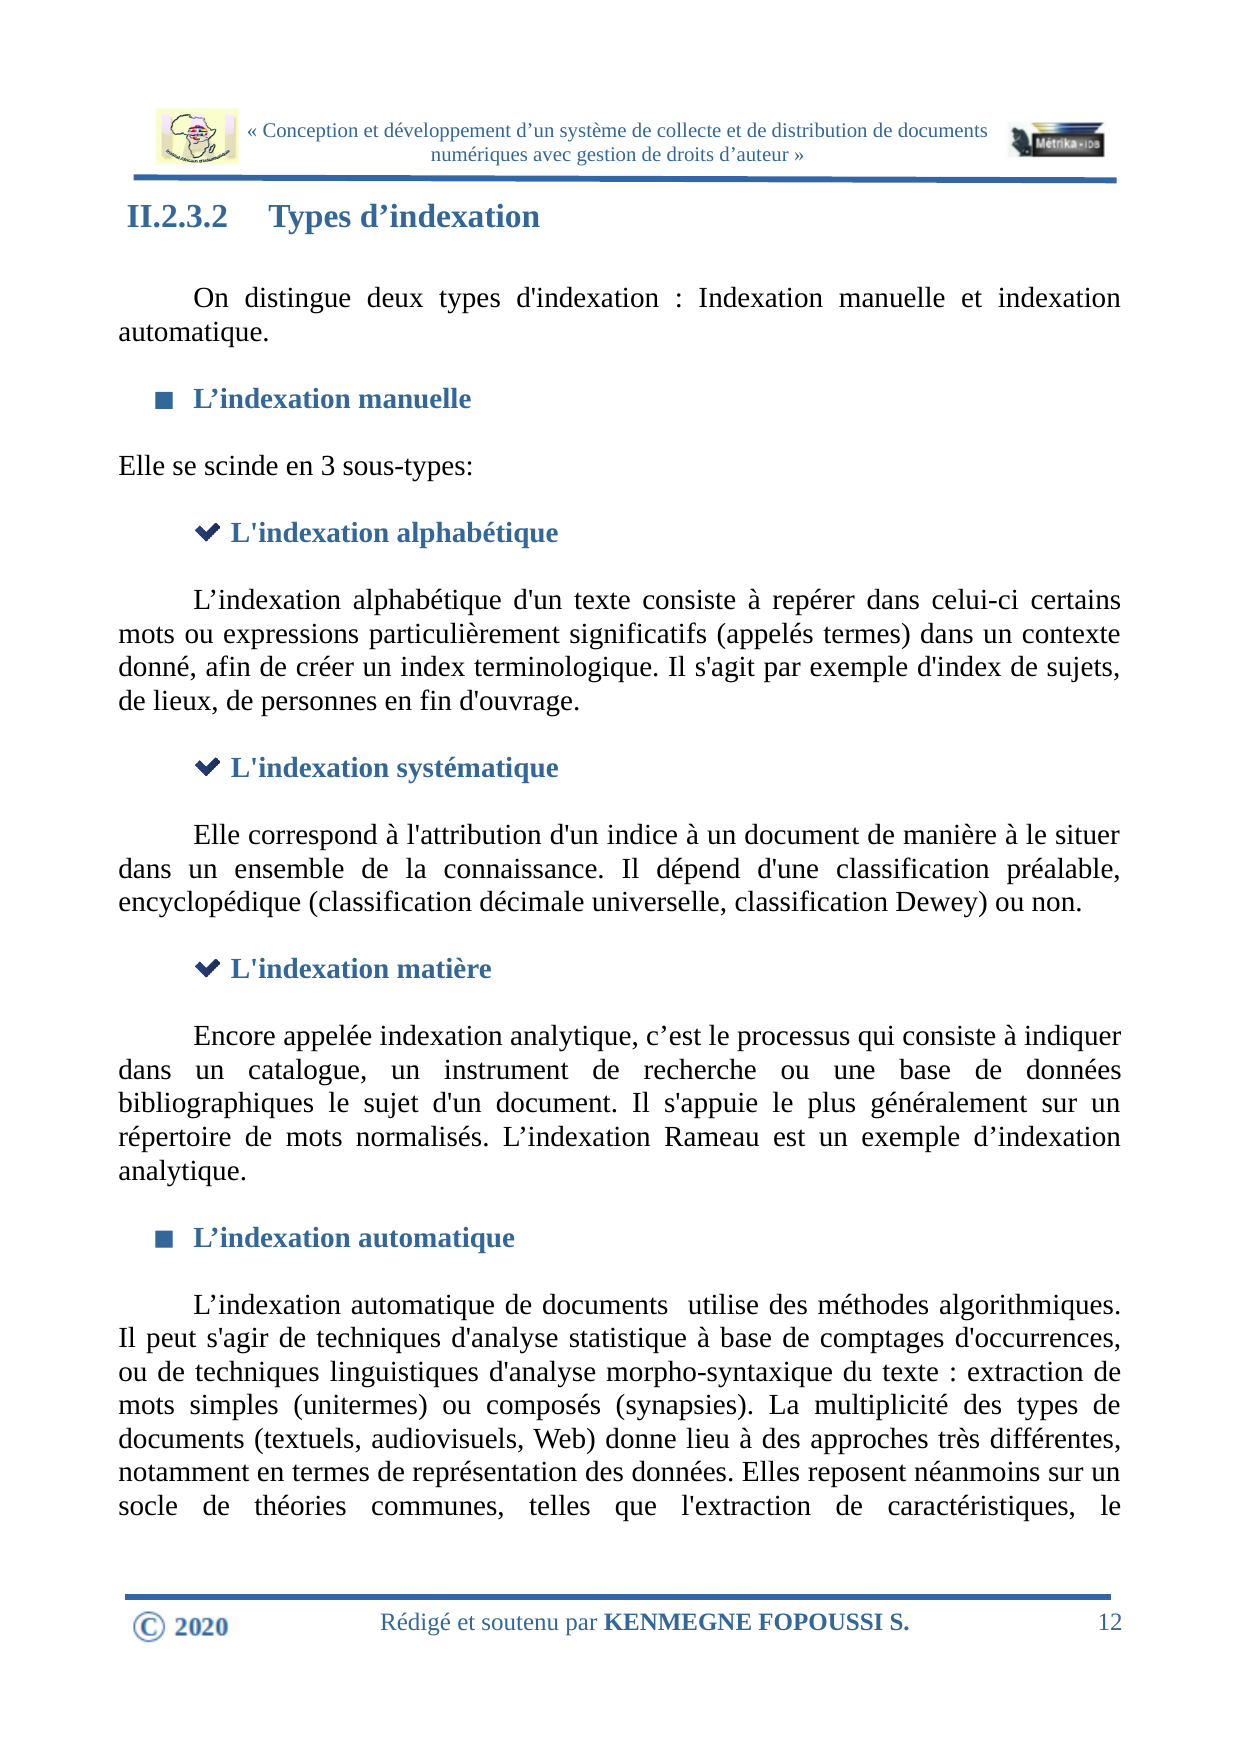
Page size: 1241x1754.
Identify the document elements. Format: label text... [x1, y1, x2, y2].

picture [154, 107, 241, 166]
text Elle correspond à l'attribution d'un indice à un document de manière à le situer dans un ensemble de la connaissance. Il dépend d'une classification préalable, encyclopédique (classification décimale universelle, classification Dewey) ou non. [118, 817, 1122, 918]
picture [126, 1604, 231, 1647]
list L'indexation systématique [193, 750, 1122, 784]
text L’indexation alphabétique d'un texte consiste à repérer dans celui-ci certains mots ou expressions particulièrement significatifs (appelés termes) dans un contexte donné, afin de créer un index terminologique. Il s'agit par exemple d'index de sujets, de lieux, de personnes en fin d'ouvrage. [118, 582, 1122, 717]
list L’indexation automatique [156, 1220, 1122, 1253]
text Elle se scinde en 3 sous-types: [118, 448, 1122, 482]
text L’indexation automatique de documents utilise des méthodes algorithmiques. Il peut s'agir de techniques d'analyse statistique à base de comptages d'occurrences, ou de techniques linguistiques d'analyse morpho-syntaxique du texte : extraction de mots simples (unitermes) ou composés (synapsies). La multiplicité des types de documents (textuels, audiovisuels, Web) donne lieu à des approches très différentes, notamment en termes de représentation des données. Elles reposent néanmoins sur un socle de théories communes, telles que l'extraction de caractéristiques, le [118, 1287, 1122, 1522]
text On distingue deux types d'indexation : Indexation manuelle et indexation automatique. [118, 280, 1122, 347]
list L'indexation matière [193, 951, 1122, 985]
picture [1003, 116, 1109, 160]
list L’indexation manuelle [156, 381, 1122, 415]
subtitle Types d’indexation [118, 196, 1122, 234]
list L'indexation alphabétique [193, 515, 1122, 549]
text Encore appelée indexation analytique, c’est le processus qui consiste à indiquer dans un catalogue, un instrument de recherche ou une base de données bibliographiques le sujet d'un document. Il s'appuie le plus généralement sur un répertoire de mots normalisés. L’indexation Rameau est un exemple d’indexation analytique. [118, 1018, 1122, 1186]
